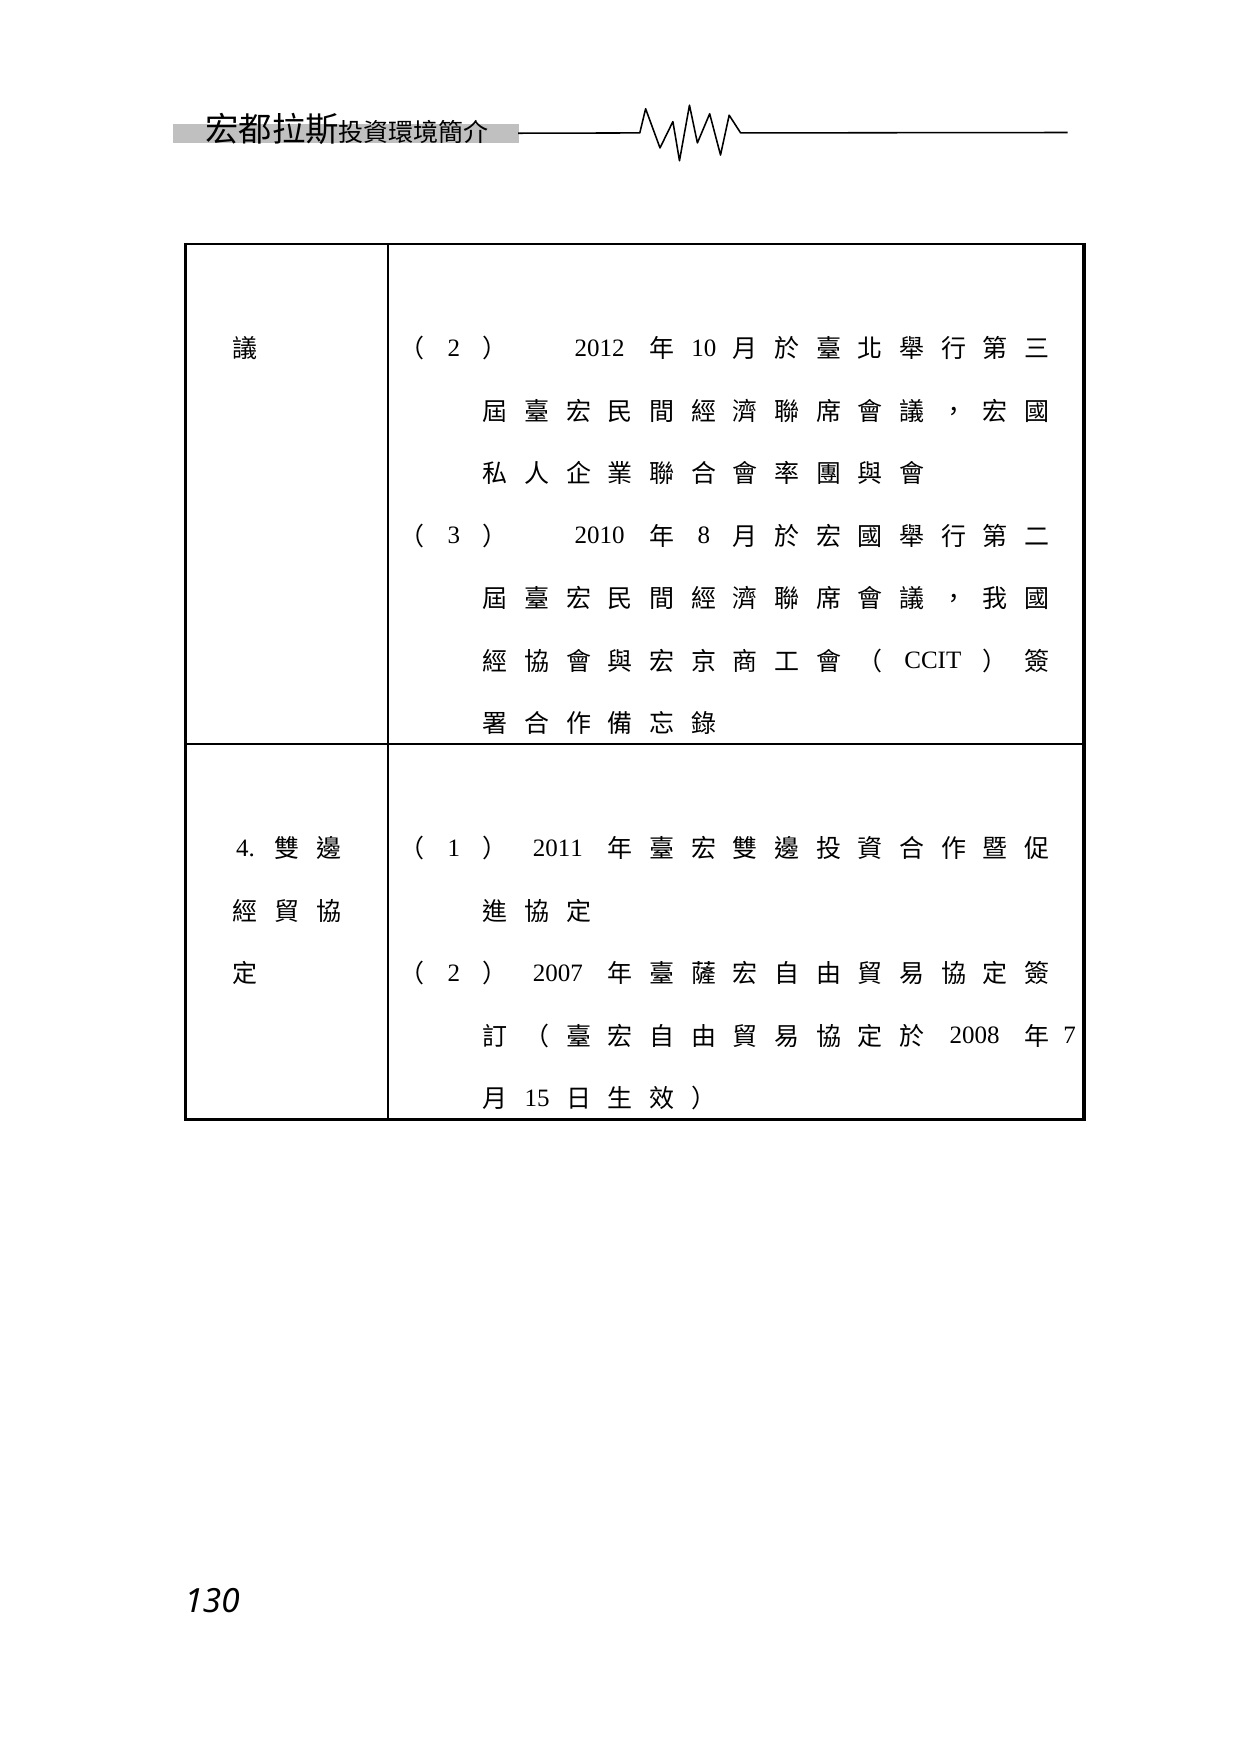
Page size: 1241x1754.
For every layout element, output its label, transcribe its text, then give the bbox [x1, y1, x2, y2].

table_cell 4.雙邊經貿協定 [187, 745, 387, 1118]
table_cell 議 [187, 245, 387, 743]
table_cell （2） 2012年10月於臺北舉行第三屆臺宏民間經濟聯席會議，宏國私人企業聯合會率團與會 （3） 2010年8月於宏國舉行第二屆臺宏民間經濟聯席會議，我國經協會與宏京商工會（CCIT）簽署合作備忘錄 [389, 245, 1082, 743]
table_cell （1）2011年臺宏雙邊投資合作暨促進協定 （2）2007年臺薩宏自由貿易協定簽訂（臺宏自由貿易協定於2008年7月15日生效） [389, 745, 1082, 1118]
